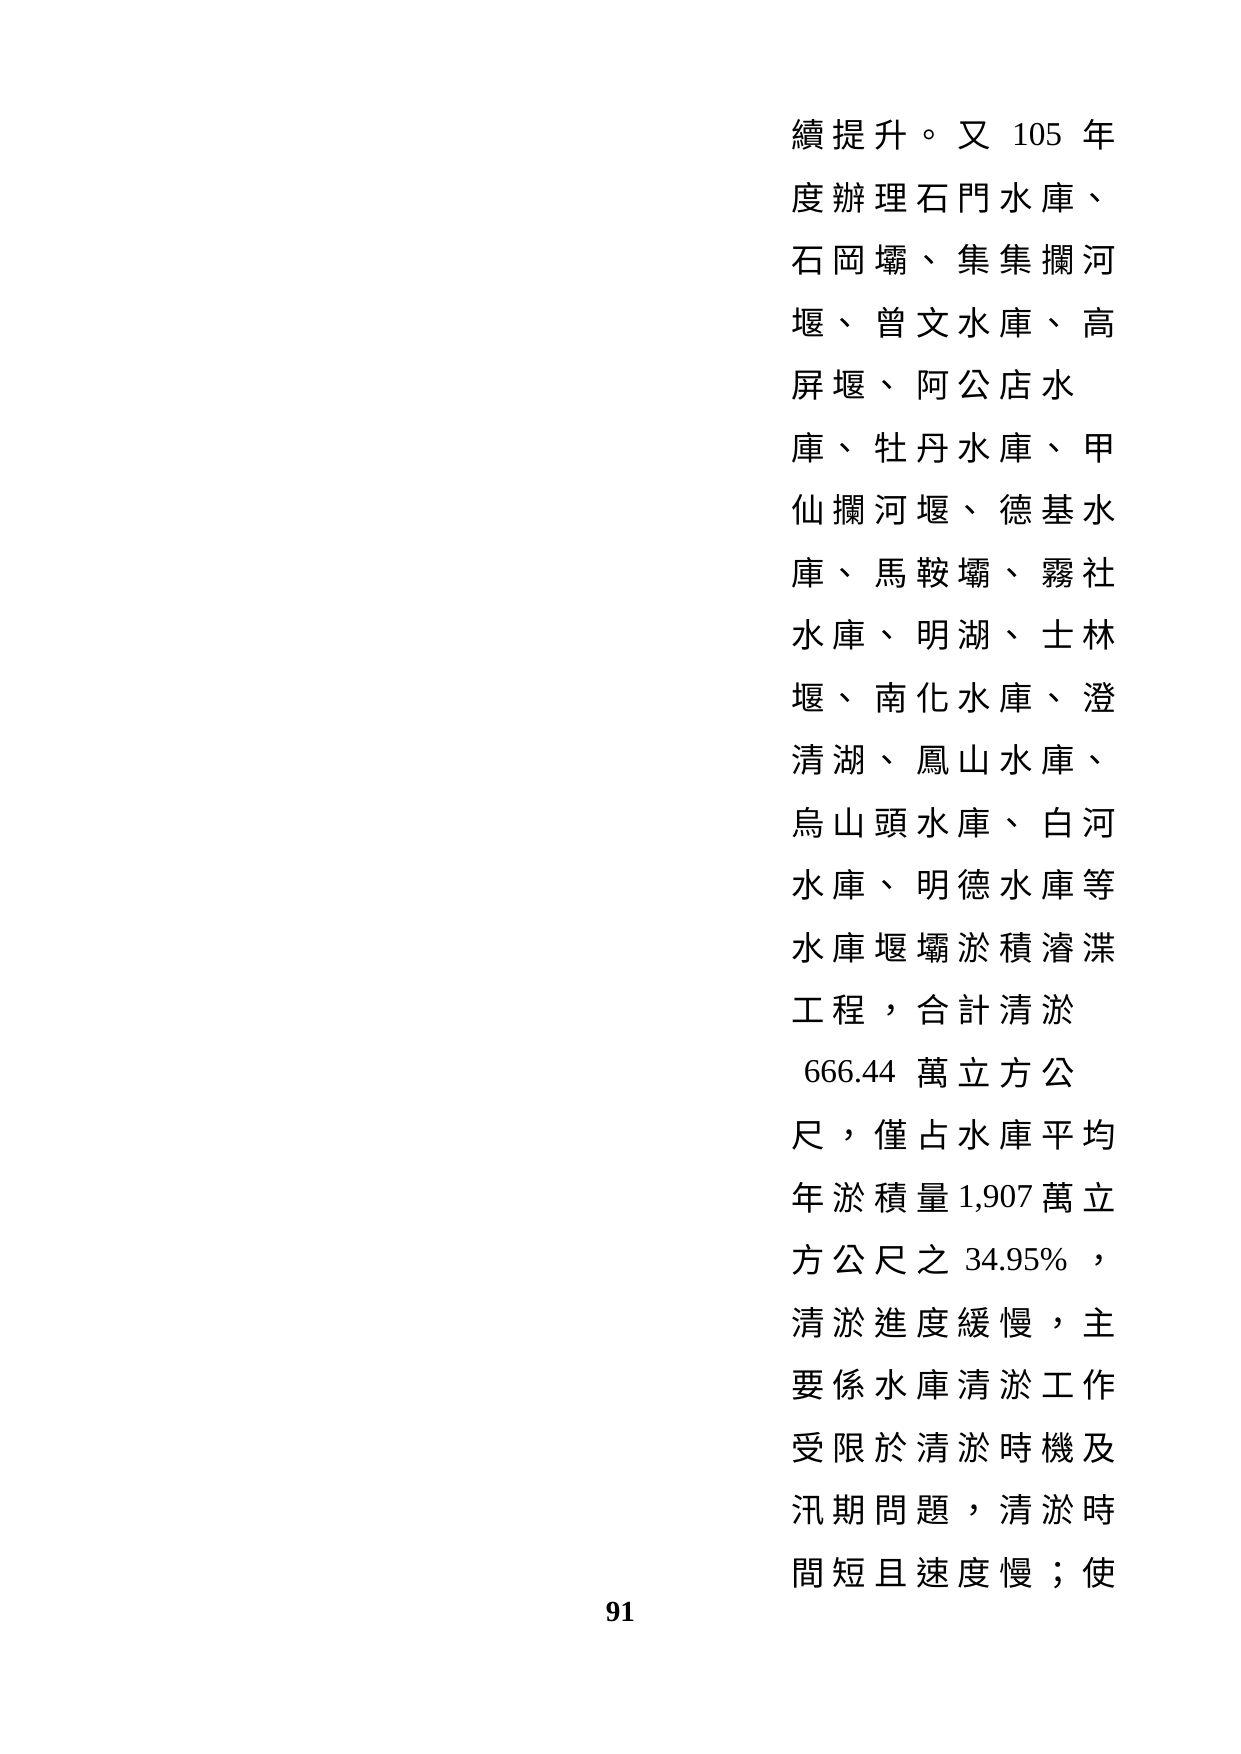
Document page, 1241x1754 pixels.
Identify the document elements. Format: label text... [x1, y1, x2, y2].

list 續提升。又105年度辦理石門水庫、石岡壩、集集攔河堰、曾文水庫、高屏堰、阿公店水庫、牡丹水庫、甲仙攔河堰、德基水庫、馬鞍壩、霧社水庫、明湖、士林堰、南化水庫、澄清湖、鳳山水庫、烏山頭水庫、白河水庫、明德水庫等水庫堰壩淤積濬渫工程，合計清淤666.44萬立方公尺，僅占水庫平均年淤積量1,907萬立方公尺之34.95%，清淤進度緩慢，主要係水庫清淤工作受限於清淤時機及汛期問題，清淤時間短且速度慢；使 [409, 92, 1120, 1592]
